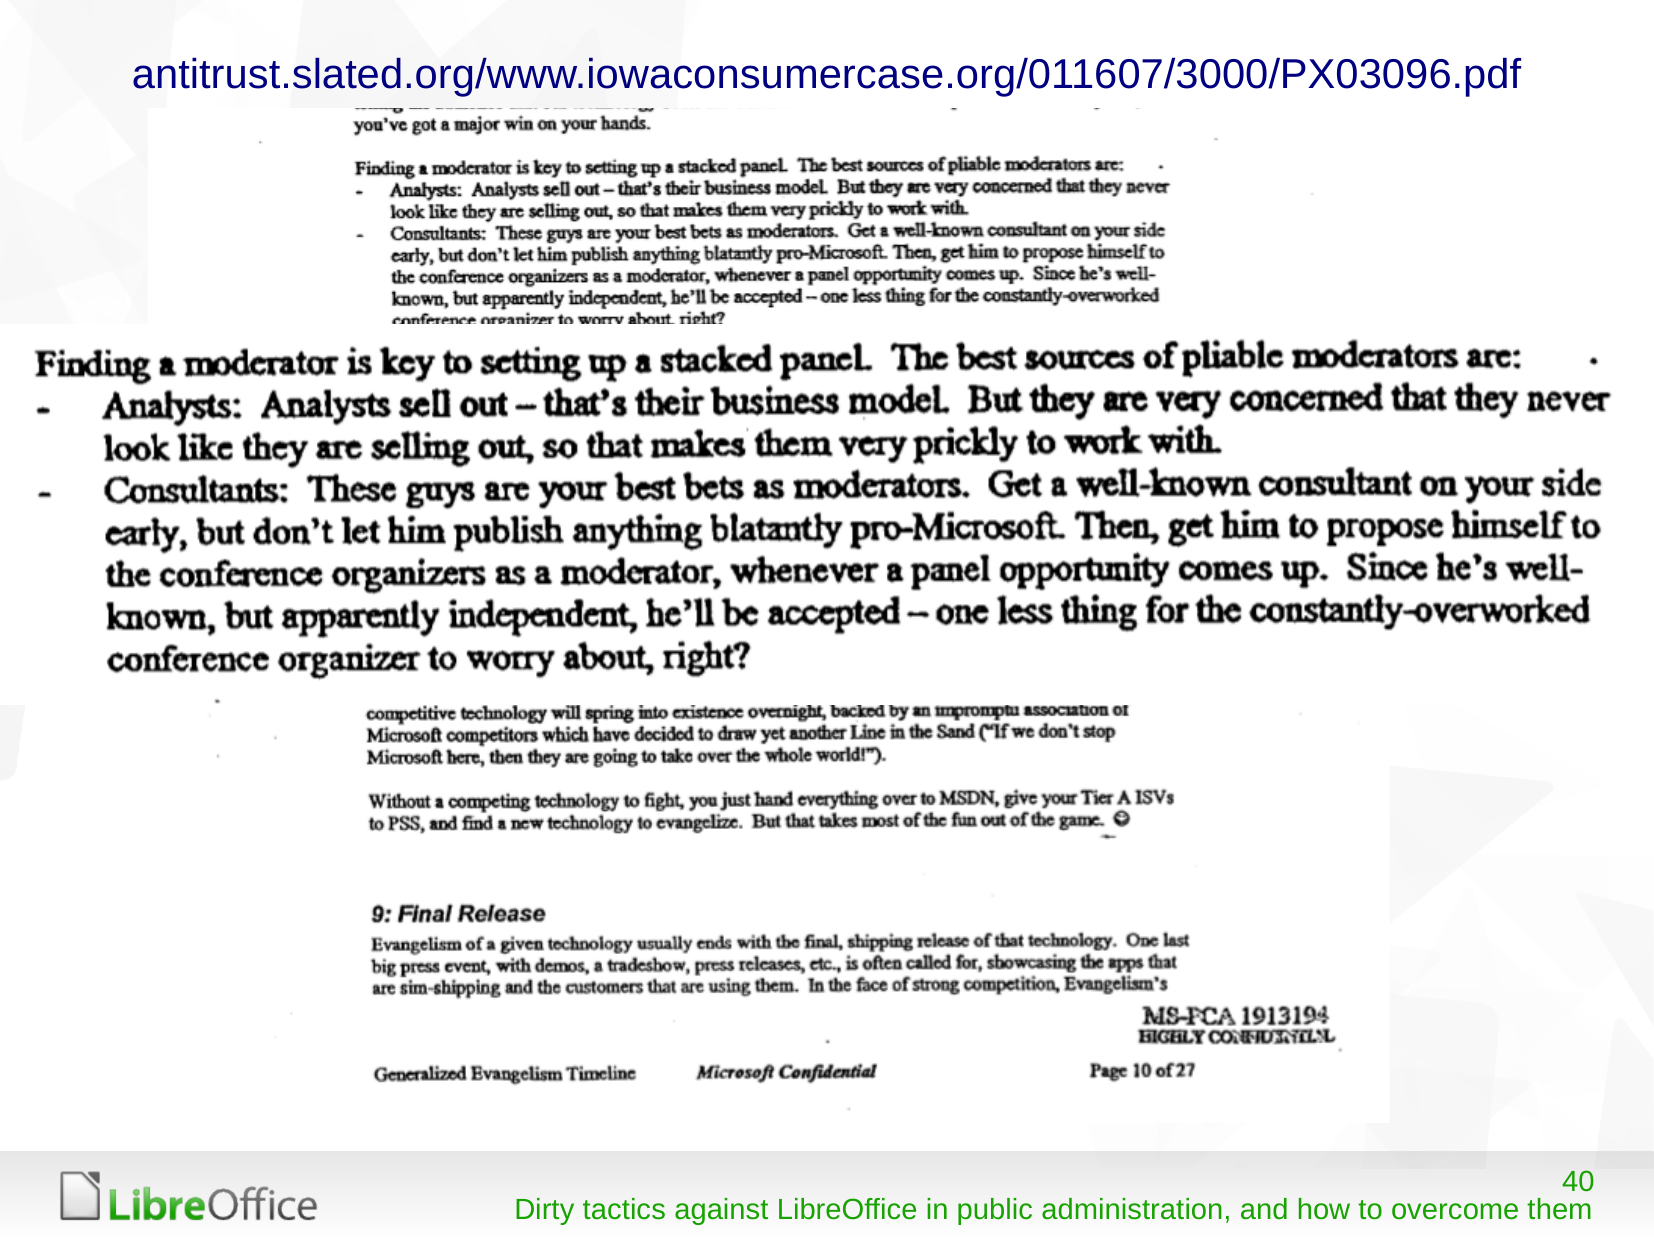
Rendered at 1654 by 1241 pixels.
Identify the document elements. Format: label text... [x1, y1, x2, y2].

picture [41, 1152, 337, 1240]
title antitrust.slated.org/www.iowaconsumercase.org/011607/3000/PX03096.pdf [59, 29, 1595, 119]
picture [0, 0, 1654, 1169]
